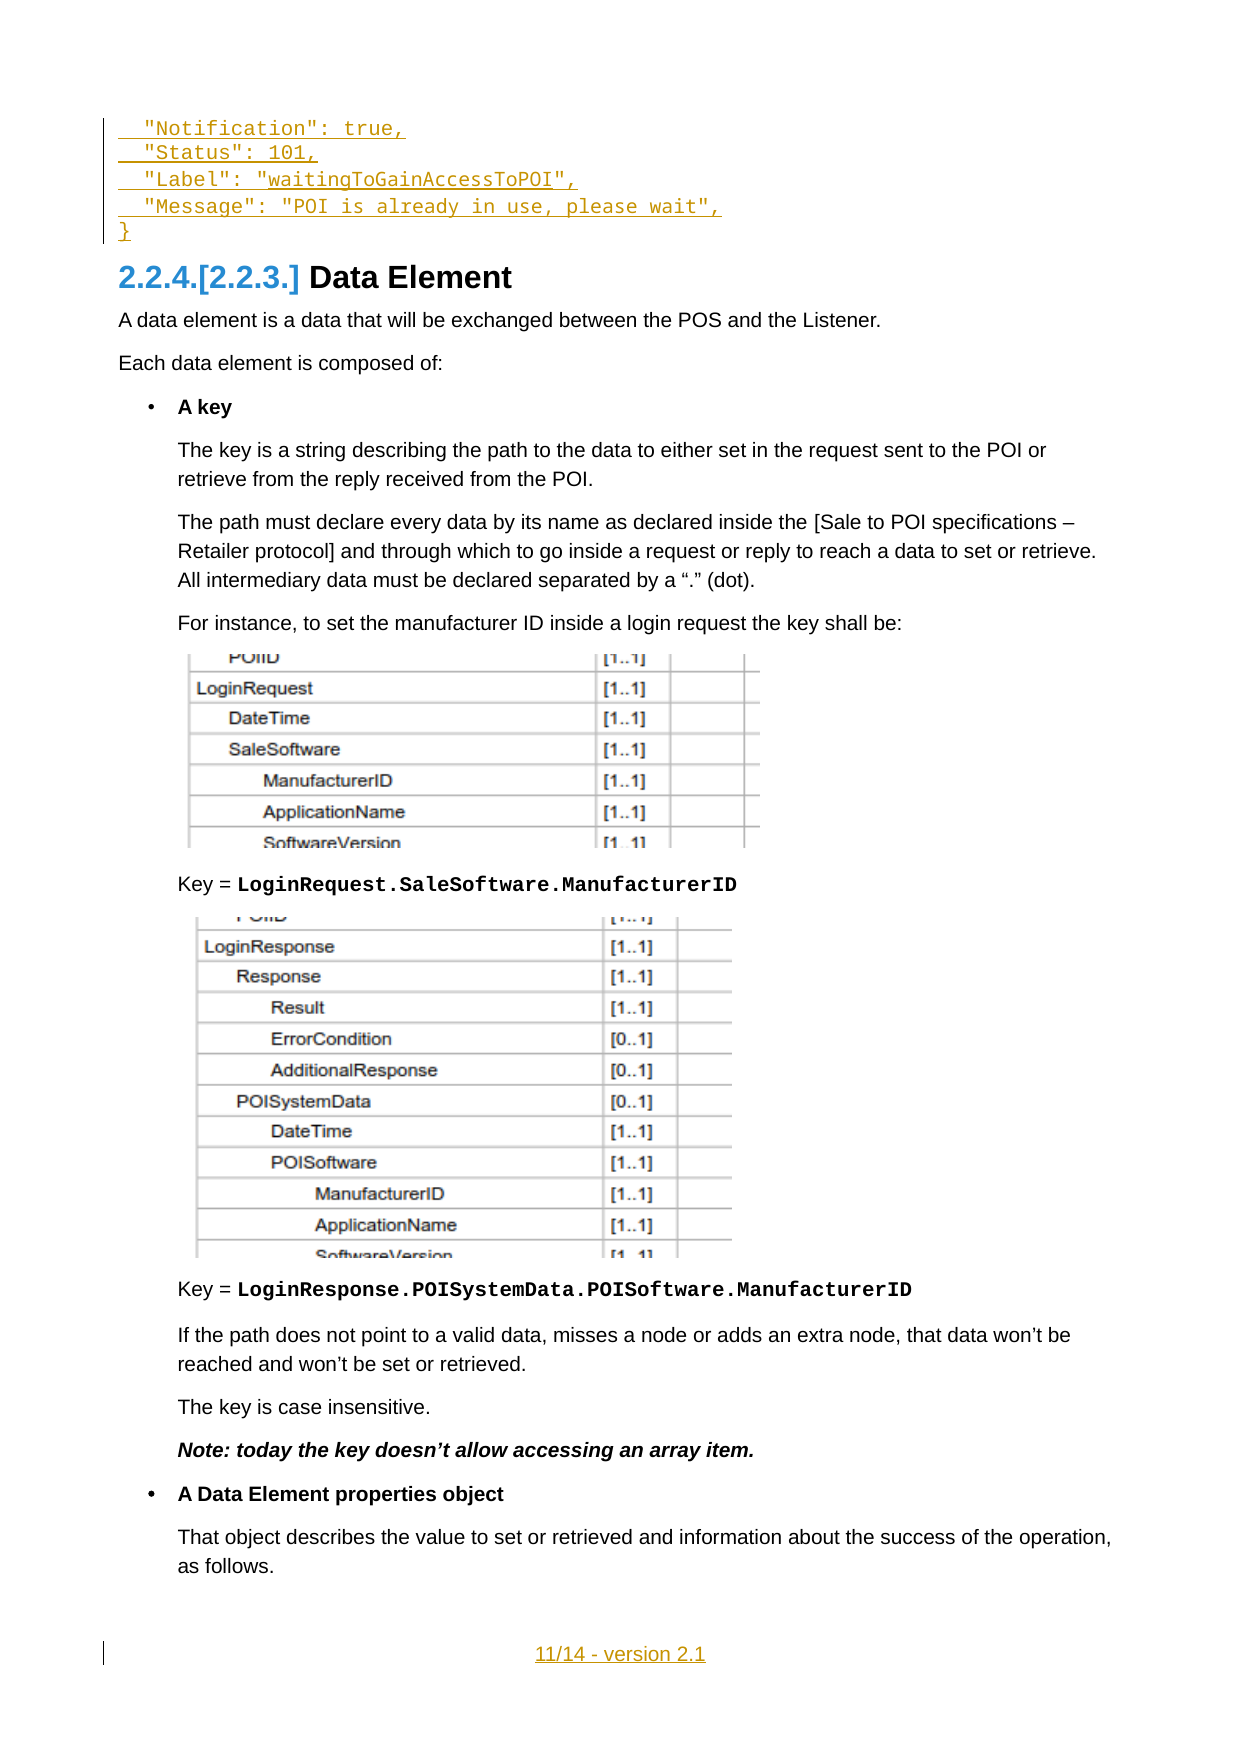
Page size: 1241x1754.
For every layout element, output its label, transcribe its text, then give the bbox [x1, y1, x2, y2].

text That object describes the value to set or retrieved and information about the success of the operation, as follows. [177, 1525, 1122, 1578]
text The path must declare every data by its name as declared inside the [Sale to POI specifications – Retailer protocol] and through which to go inside a request or reply to reach a data to set or retrieve. All intermediary data must be declared separated by a “.” (dot). [177, 510, 1122, 591]
list A Data Element properties object [148, 1481, 1122, 1506]
text The key is a string describing the path to the data to either set in the request sent to the POI or retrieve from the reply received from the POI. [177, 438, 1122, 491]
text A data element is a data that will be exchanged between the POS and the Listener. [118, 308, 1122, 332]
picture [177, 917, 732, 1258]
subtitle Data Element [118, 258, 1122, 295]
text "Status": 101, [118, 142, 1122, 165]
text If the path does not point to a valid data, misses a node or adds an extra node, that data won’t be reached and won’t be set or retrieved. [177, 1323, 1122, 1375]
text The key is case insensitive. [177, 1395, 1122, 1419]
text Note: today the key doesn’t allow accessing an array item. [177, 1438, 1122, 1462]
text Key = LoginRequest.SaleSoftware.ManufacturerID [177, 872, 1122, 897]
text "Label": "waitingToGainAccessToPOI", [118, 165, 1122, 193]
text "Notification": true, [118, 118, 1122, 142]
list A key [148, 394, 1122, 418]
text "Message": "POI is already in use, please wait", [118, 193, 1122, 220]
text Key = LoginResponse.POISystemData.POISoftware.ManufacturerID [177, 1277, 1122, 1303]
text For instance, to set the manufacturer ID inside a login request the key shall be: [177, 611, 1122, 635]
text Each data element is composed of: [118, 351, 1122, 375]
picture [177, 654, 760, 848]
text } [118, 220, 1122, 244]
